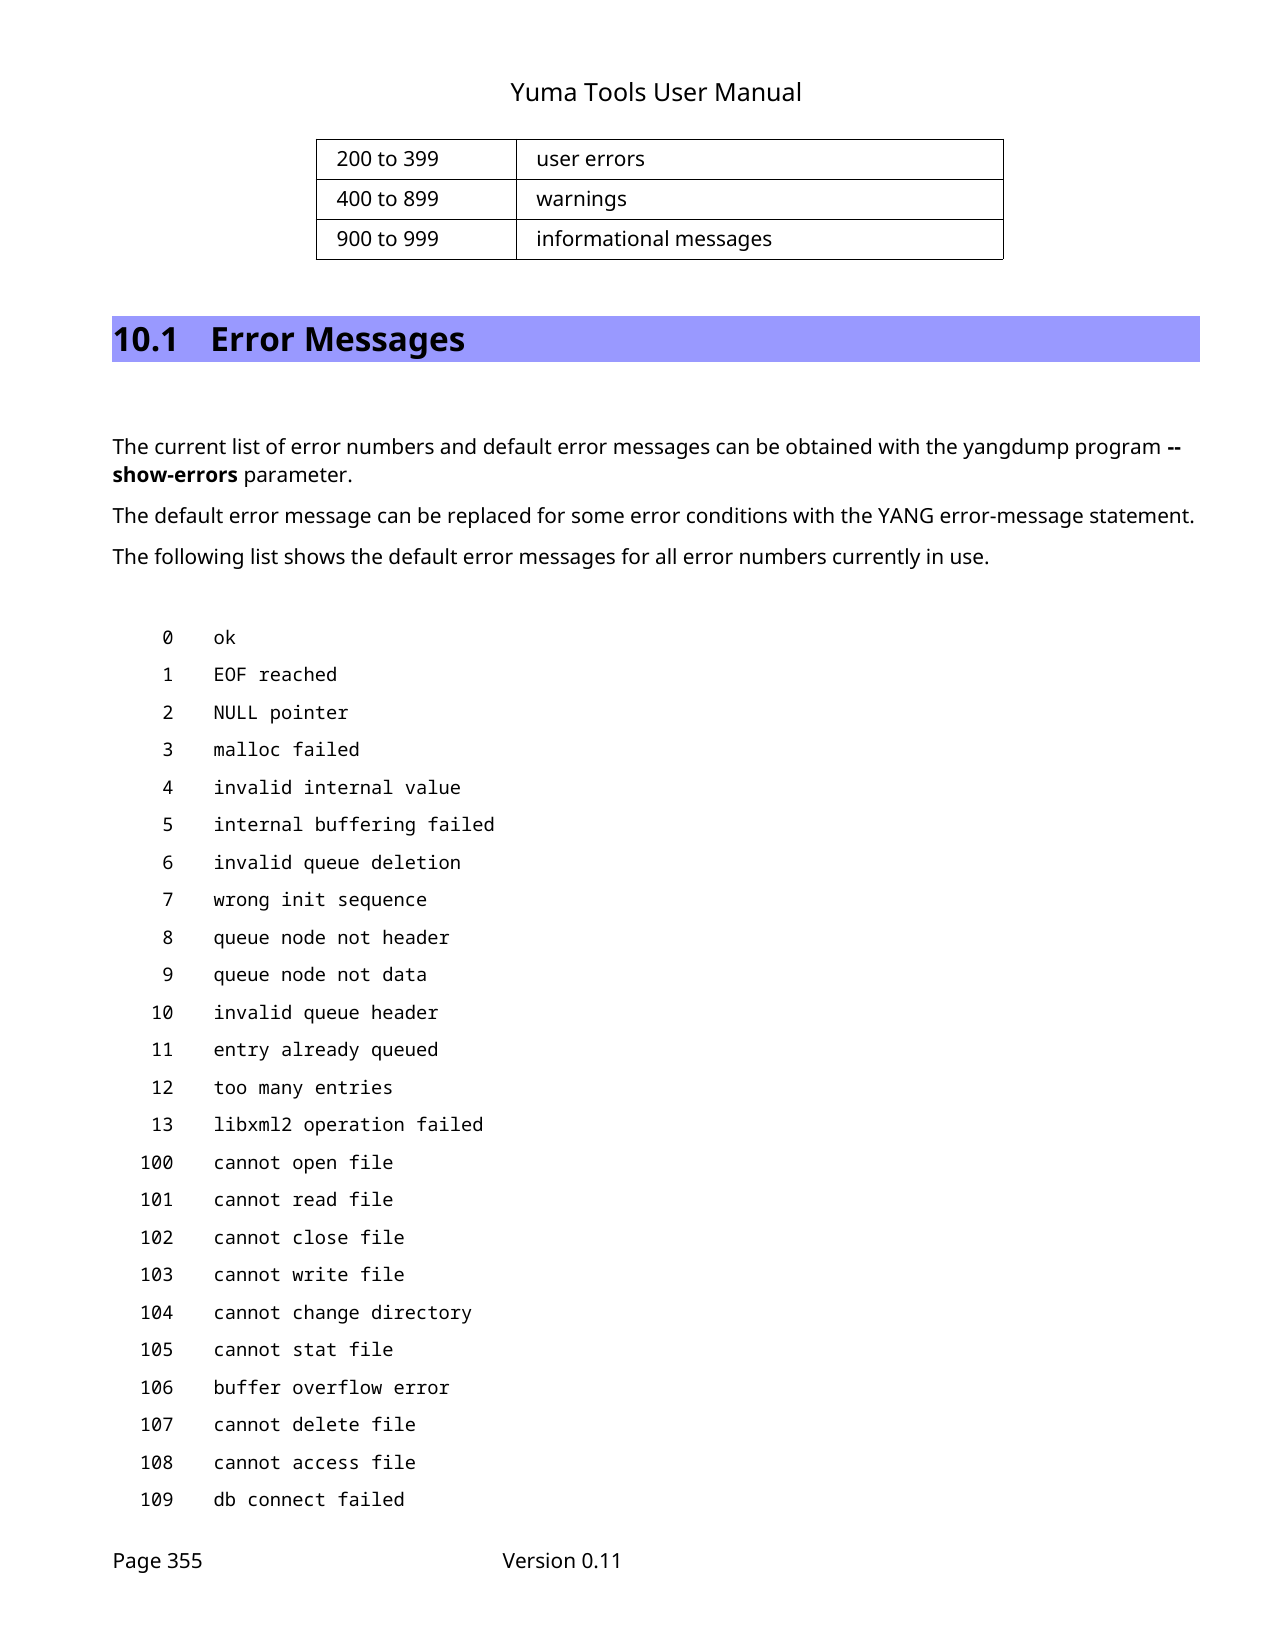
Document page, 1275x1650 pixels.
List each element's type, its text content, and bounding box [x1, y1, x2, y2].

text 106 buffer overflow error [139, 1374, 1200, 1399]
text 5 internal buffering failed [139, 811, 1200, 837]
text 6 invalid queue deletion [139, 849, 1200, 874]
text 10 invalid queue header [139, 999, 1200, 1024]
text 11 entry already queued [139, 1036, 1200, 1062]
text The following list shows the default error messages for all error numbers currently in use. [112, 542, 1200, 571]
table_cell 900 to 999 [317, 220, 516, 258]
text 105 cannot stat file [139, 1336, 1200, 1362]
text 103 cannot write file [139, 1261, 1200, 1287]
text The default error message can be replaced for some error conditions with the YANG error-message statement. [112, 501, 1200, 529]
text 0 ok [139, 624, 1200, 649]
text 101 cannot read file [139, 1186, 1200, 1212]
text 12 too many entries [139, 1074, 1200, 1099]
text 104 cannot change directory [139, 1299, 1200, 1324]
table_cell informational messages [517, 220, 1003, 258]
text The current list of error numbers and default error messages can be obtained with the yangdump program --show-errors parameter. [112, 432, 1200, 489]
text 100 cannot open file [139, 1149, 1200, 1174]
text 4 invalid internal value [139, 774, 1200, 799]
text 7 wrong init sequence [139, 886, 1200, 912]
table_cell warnings [517, 180, 1003, 218]
text 1 EOF reached [139, 661, 1200, 687]
text 102 cannot close file [139, 1224, 1200, 1249]
table_cell user errors [517, 140, 1003, 178]
text 107 cannot delete file [139, 1411, 1200, 1437]
text 2 NULL pointer [139, 699, 1200, 724]
text 108 cannot access file [139, 1449, 1200, 1474]
table_cell 200 to 399 [317, 140, 516, 178]
text 13 libxml2 operation failed [139, 1111, 1200, 1137]
text 8 queue node not header [139, 924, 1200, 949]
text 3 malloc failed [139, 736, 1200, 762]
table_cell 400 to 899 [317, 180, 516, 218]
text 109 db connect failed [139, 1486, 1200, 1512]
text 9 queue node not data [139, 961, 1200, 987]
subtitle Error Messages [112, 316, 1200, 362]
